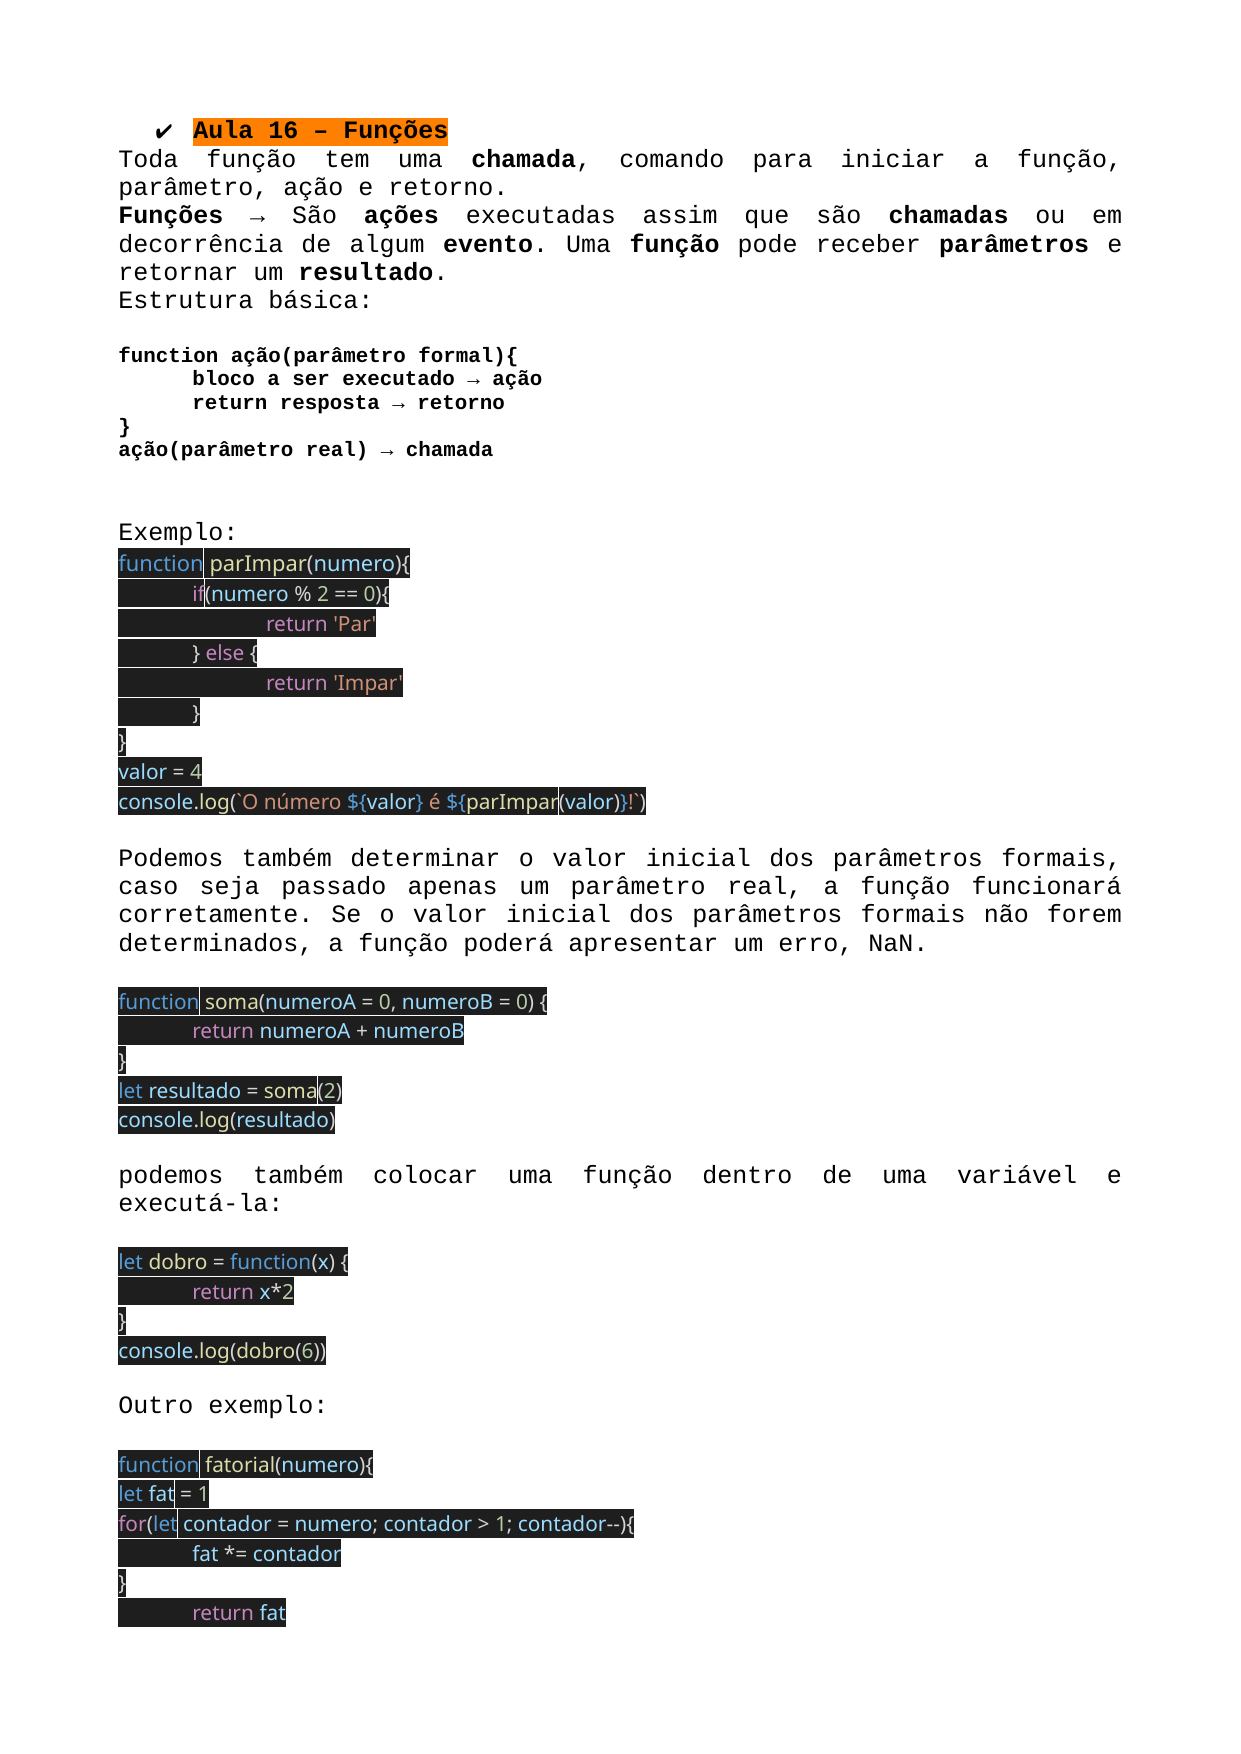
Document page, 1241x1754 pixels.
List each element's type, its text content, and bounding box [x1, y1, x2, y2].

text return resposta → retorno [118, 392, 1122, 416]
text fat *= contador [118, 1538, 1122, 1567]
text for(let contador = numero; contador > 1; contador--){ [118, 1508, 1122, 1538]
text Outro exemplo: [118, 1393, 1122, 1421]
text Funções → São ações executadas assim que são chamadas ou em decorrência de algum evento. Uma função pode receber parâmetros e retornar um resultado. [118, 203, 1122, 288]
text let resultado = soma(2) [118, 1074, 1122, 1104]
text return 'Impar' [118, 667, 1122, 697]
text let fat = 1 [118, 1478, 1122, 1508]
text return numeroA + numeroB [118, 1015, 1122, 1045]
text ação(parâmetro real) → chamada [118, 439, 1122, 463]
text } [118, 697, 1122, 726]
text return x*2 [118, 1276, 1122, 1305]
text valor = 4 [118, 756, 1122, 786]
text console.log(`O número ${valor} é ${parImpar(valor)}!`) [118, 786, 1122, 815]
list Aula 16 – Funções [156, 118, 1122, 146]
text function fatorial(numero){ [118, 1450, 1122, 1478]
text } [118, 1045, 1122, 1074]
text podemos também colocar uma função dentro de uma variável e executá-la: [118, 1162, 1122, 1219]
text function parImpar(numero){ [118, 548, 1122, 578]
text if(numero % 2 == 0){ [118, 578, 1122, 607]
text } [118, 1305, 1122, 1335]
text function ação(parâmetro formal){ [118, 345, 1122, 368]
text Toda função tem uma chamada, comando para iniciar a função, parâmetro, ação e retorno. [118, 146, 1122, 203]
text let dobro = function(x) { [118, 1247, 1122, 1276]
text } else { [118, 637, 1122, 667]
text bloco a ser executado → ação [118, 368, 1122, 392]
text return fat [118, 1597, 1122, 1627]
text console.log(dobro(6)) [118, 1335, 1122, 1365]
text Exemplo: [118, 520, 1122, 548]
text } [118, 416, 1122, 439]
text return 'Par' [118, 607, 1122, 637]
text } [118, 726, 1122, 756]
text Estrutura básica: [118, 288, 1122, 316]
text console.log(resultado) [118, 1104, 1122, 1134]
text Podemos também determinar o valor inicial dos parâmetros formais, caso seja passado apenas um parâmetro real, a função funcionará corretamente. Se o valor inicial dos parâmetros formais não forem determinados, a função poderá apresentar um erro, NaN. [118, 845, 1122, 958]
text } [118, 1567, 1122, 1597]
text function soma(numeroA = 0, numeroB = 0) { [118, 987, 1122, 1015]
